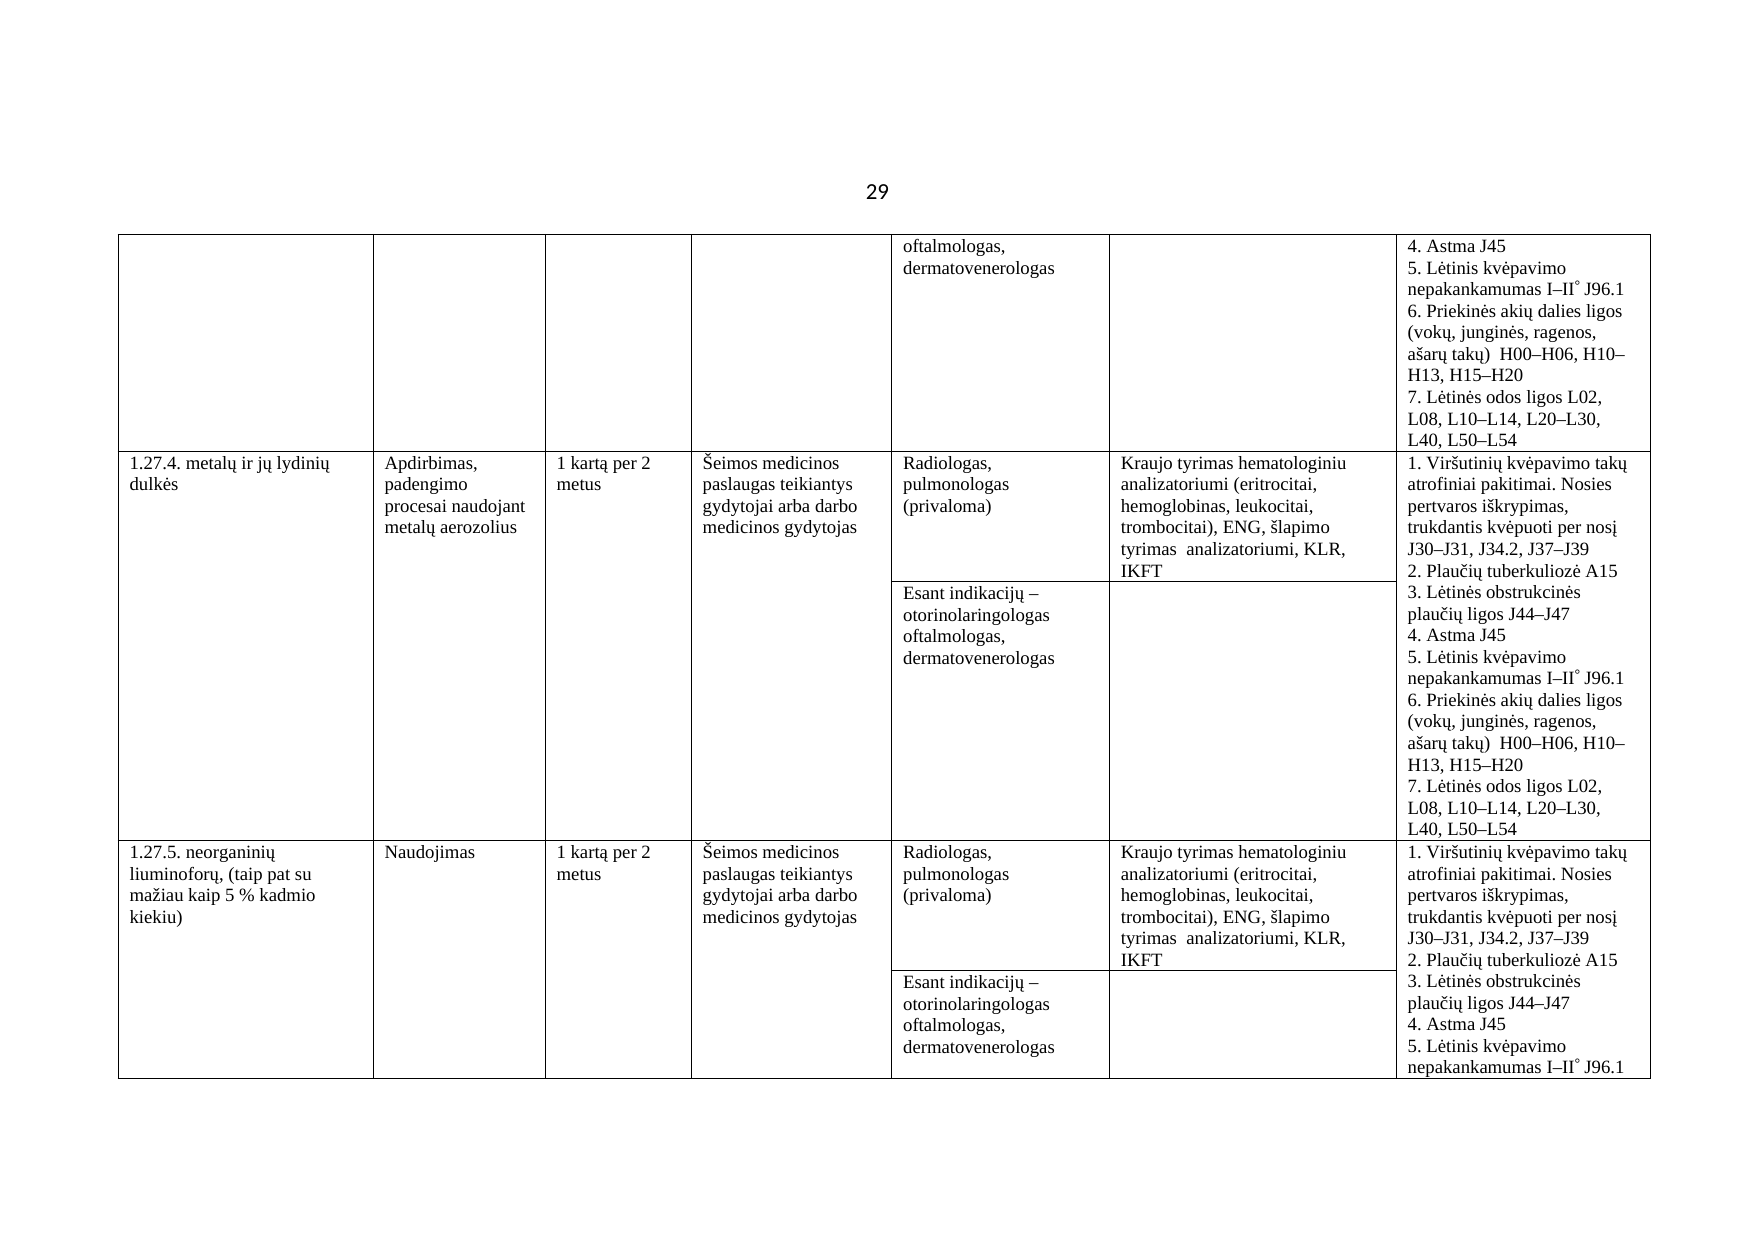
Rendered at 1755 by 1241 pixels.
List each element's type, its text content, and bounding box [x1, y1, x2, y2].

table_cell Radiologas, pulmonologas (privaloma) [892, 841, 1109, 970]
table_cell 1. Viršutinių kvėpavimo takų atrofiniai pakitimai. Nosies pertvaros iškrypimas, trukdantis kvėpuoti per nosį J30–J31, J34.2, J37–J39 2. Plaučių tuberkuliozė A15 3. Lėtinės obstrukcinės plaučių ligos J44–J47 4. Astma J45 5. Lėtinis kvėpavimo nepakankamumas I–II J96.1 [1397, 841, 1650, 1078]
table_cell [1110, 235, 1396, 451]
table_cell 1.27.4. metalų ir jų lydinių dulkės [119, 452, 373, 840]
table_cell 1. Viršutinių kvėpavimo takų atrofiniai pakitimai. Nosies pertvaros iškrypimas, trukdantis kvėpuoti per nosį J30–J31, J34.2, J37–J39 2. Plaučių tuberkuliozė A15 3. Lėtinės obstrukcinės plaučių ligos J44–J47 4. Astma J45 5. Lėtinis kvėpavimo nepakankamumas I–II J96.1 6. Priekinės akių dalies ligos (vokų, junginės, ragenos, ašarų takų) H00–H06, H10–H13, H15–H20 7. Lėtinės odos ligos L02, L08, L10–L14, L20–L30, L40, L50–L54 [1397, 452, 1650, 840]
table_cell [119, 235, 373, 451]
table_cell oftalmologas, dermatovenerologas [892, 235, 1109, 451]
table_cell 4. Astma J45 5. Lėtinis kvėpavimo nepakankamumas I–II J96.1 6. Priekinės akių dalies ligos (vokų, junginės, ragenos, ašarų takų) H00–H06, H10–H13, H15–H20 7. Lėtinės odos ligos L02, L08, L10–L14, L20–L30, L40, L50–L54 [1397, 235, 1650, 451]
table_cell Kraujo tyrimas hematologiniu analizatoriumi (eritrocitai, hemoglobinas, leukocitai, trombocitai), ENG, šlapimo tyrimas analizatoriumi, KLR, IKFT [1110, 452, 1396, 581]
table_cell Radiologas, pulmonologas (privaloma) [892, 452, 1109, 581]
table_cell Kraujo tyrimas hematologiniu analizatoriumi (eritrocitai, hemoglobinas, leukocitai, trombocitai), ENG, šlapimo tyrimas analizatoriumi, KLR, IKFT [1110, 841, 1396, 970]
table_cell Šeimos medicinos paslaugas teikiantys gydytojai arba darbo medicinos gydytojas [692, 841, 891, 1078]
table_cell [692, 235, 891, 451]
table_cell [1110, 971, 1396, 1078]
table_cell [374, 235, 545, 451]
table_cell Esant indikacijų –otorinolaringologas oftalmologas, dermatovenerologas [892, 971, 1109, 1078]
table_cell [546, 235, 691, 451]
table_cell Naudojimas [374, 841, 545, 1078]
table_cell 1 kartą per 2 metus [546, 452, 691, 840]
table_cell Esant indikacijų –otorinolaringologas oftalmologas, dermatovenerologas [892, 582, 1109, 840]
table_cell 1 kartą per 2 metus [546, 841, 691, 1078]
table_cell 1.27.5. neorganinių liuminoforų, (taip pat su mažiau kaip 5 % kadmio kiekiu) [119, 841, 373, 1078]
table_cell [1110, 582, 1396, 840]
table_cell Apdirbimas, padengimo procesai naudojant metalų aerozolius [374, 452, 545, 840]
table_cell Šeimos medicinos paslaugas teikiantys gydytojai arba darbo medicinos gydytojas [692, 452, 891, 840]
